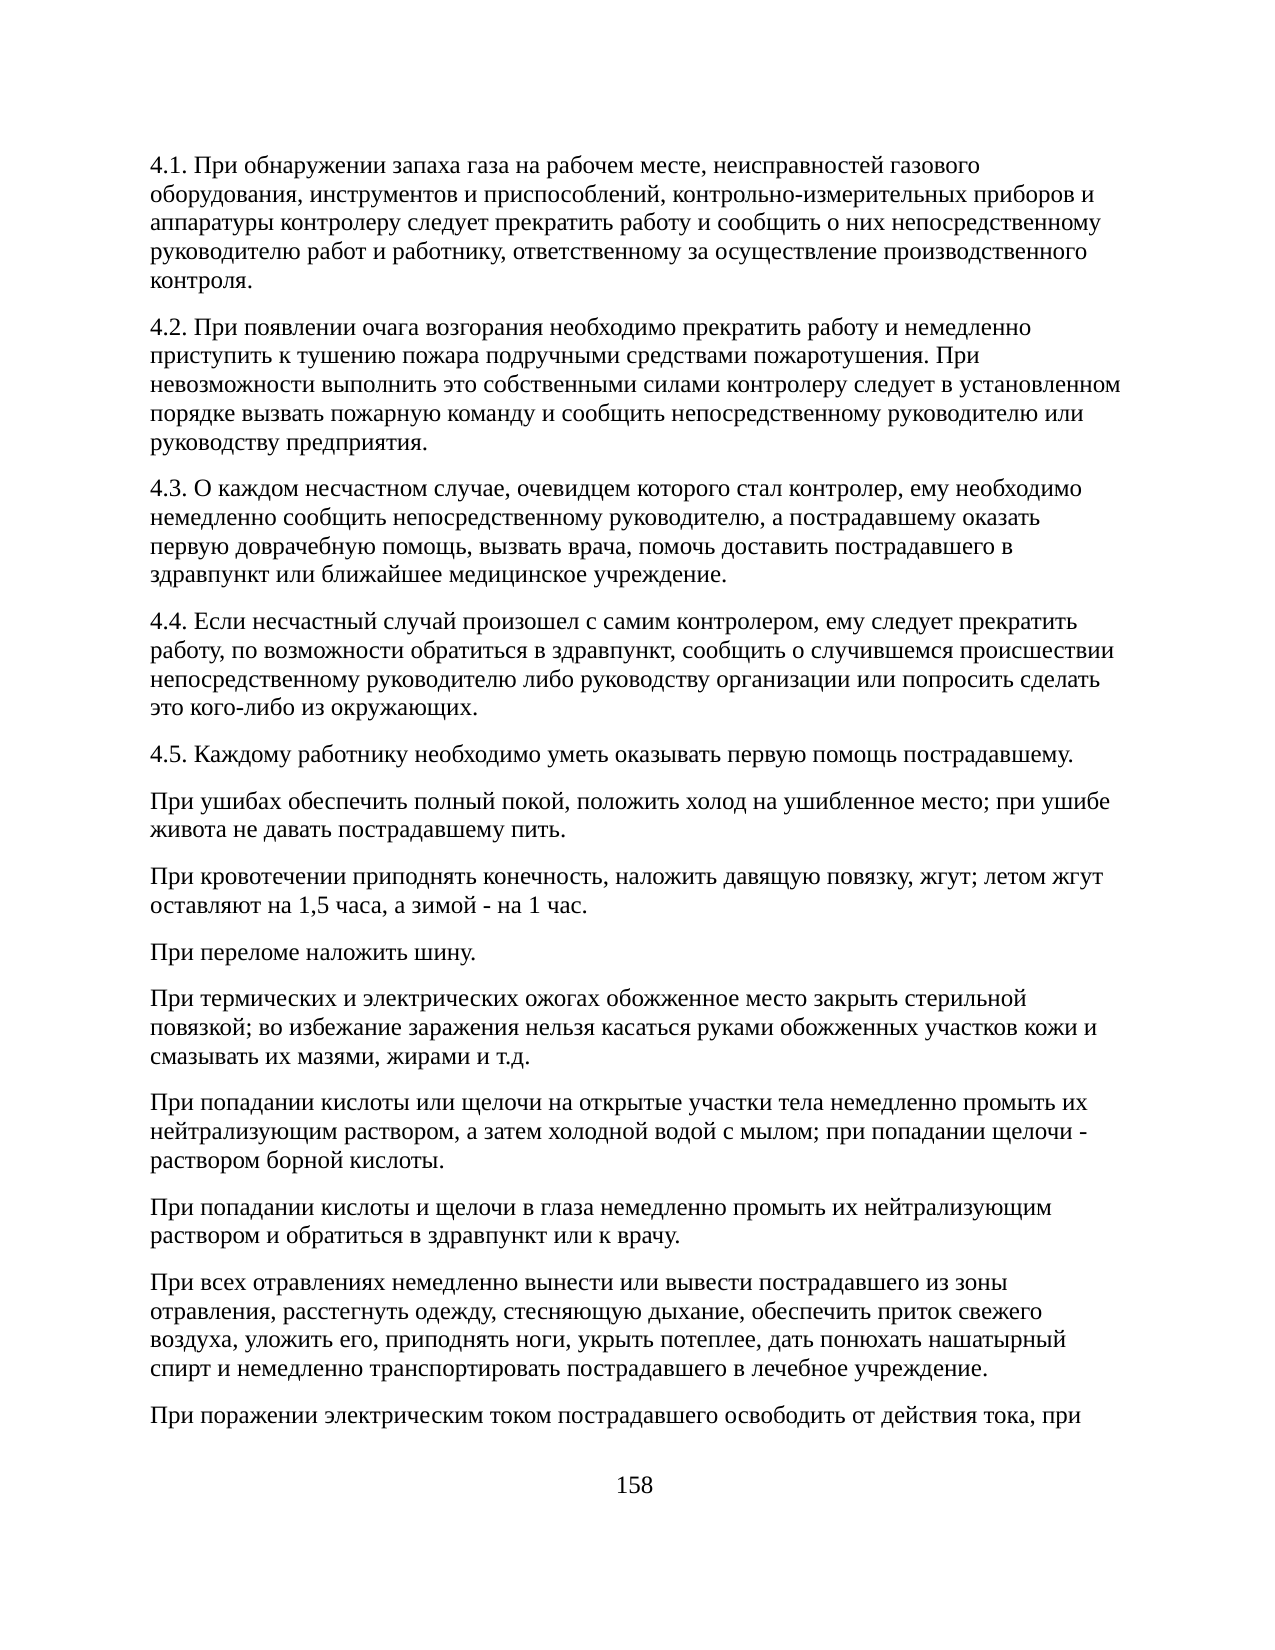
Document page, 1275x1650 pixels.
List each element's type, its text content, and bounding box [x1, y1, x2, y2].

text При термических и электрических ожогах обожженное место закрыть стерильной повязкой; во избежание заражения нельзя касаться руками обожженных участков кожи и смазывать их мазями, жирами и т.д. [150, 983, 1125, 1069]
text 4.3. О каждом несчастном случае, очевидцем которого стал контролер, ему необходимо немедленно сообщить непосредственному руководителю, а пострадавшему оказать первую доврачебную помощь, вызвать врача, помочь доставить пострадавшего в здравпункт или ближайшее медицинское учреждение. [150, 473, 1125, 588]
text При всех отравлениях немедленно вынести или вывести пострадавшего из зоны отравления, расстегнуть одежду, стесняющую дыхание, обеспечить приток свежего воздуха, уложить его, приподнять ноги, укрыть потеплее, дать понюхать нашатырный спирт и немедленно транспортировать пострадавшего в лечебное учреждение. [150, 1267, 1125, 1382]
text При переломе наложить шину. [150, 937, 1125, 965]
text При попадании кислоты или щелочи на открытые участки тела немедленно промыть их нейтрализующим раствором, а затем холодной водой с мылом; при попадании щелочи - раствором борной кислоты. [150, 1087, 1125, 1174]
text При поражении электрическим током пострадавшего освободить от действия тока, при [150, 1400, 1125, 1429]
text 4.1. При обнаружении запаха газа на рабочем месте, неисправностей газового оборудования, инструментов и приспособлений, контрольно-измерительных приборов и аппаратуры контролеру следует прекратить работу и сообщить о них непосредственному руководителю работ и работнику, ответственному за осуществление производственного контроля. [150, 150, 1125, 294]
text При ушибах обеспечить полный покой, положить холод на ушибленное место; при ушибе живота не давать пострадавшему пить. [150, 786, 1125, 843]
text При кровотечении приподнять конечность, наложить давящую повязку, жгут; летом жгут оставляют на 1,5 часа, а зимой - на 1 час. [150, 861, 1125, 919]
text 4.2. При появлении очага возгорания необходимо прекратить работу и немедленно приступить к тушению пожара подручными средствами пожаротушения. При невозможности выполнить это собственными силами контролеру следует в установленном порядке вызвать пожарную команду и сообщить непосредственному руководителю или руководству предприятия. [150, 312, 1125, 455]
text 4.5. Каждому работнику необходимо уметь оказывать первую помощь пострадавшему. [150, 739, 1125, 768]
text 4.4. Если несчастный случай произошел с самим контролером, ему следует прекратить работу, по возможности обратиться в здравпункт, сообщить о случившемся происшествии непосредственному руководителю либо руководству организации или попросить сделать это кого-либо из окружающих. [150, 606, 1125, 721]
text При попадании кислоты и щелочи в глаза немедленно промыть их нейтрализующим раствором и обратиться в здравпункт или к врачу. [150, 1192, 1125, 1249]
